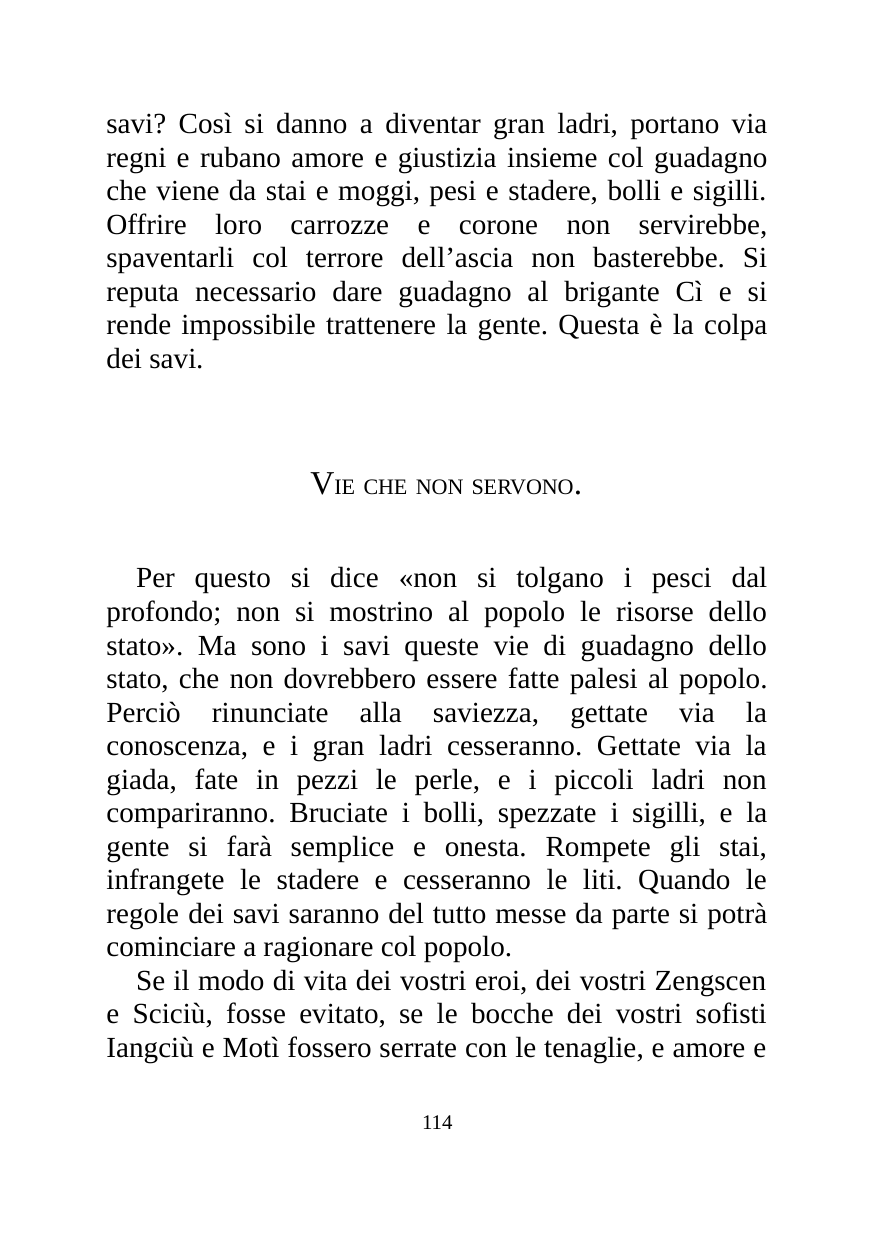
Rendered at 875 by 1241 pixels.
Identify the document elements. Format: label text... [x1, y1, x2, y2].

text Per questo si dice «non si tolgano i pesci dal profondo; non si mostrino al popolo le risorse dello stato». Ma sono i savi queste vie di guadagno dello stato, che non dovrebbero essere fatte palesi al popolo. Perciò rinunciate alla saviezza, gettate via la conoscenza, e i gran ladri cesseranno. Gettate via la giada, fate in pezzi le perle, e i piccoli ladri non compariranno. Bruciate i bolli, spezzate i sigilli, e la gente si farà semplice e onesta. Rompete gli stai, infrangete le stadere e cesseranno le liti. Quando le regole dei savi saranno del tutto messe da parte si potrà cominciare a ragionare col popolo. [106, 561, 768, 963]
subtitle Vie che non servono. [124, 463, 768, 501]
text savi? Così si danno a diventar gran ladri, portano via regni e rubano amore e giustizia insieme col guadagno che viene da stai e moggi, pesi e stadere, bolli e sigilli. Offrire loro carrozze e corone non servirebbe, spaventarli col terrore dell’ascia non basterebbe. Si reputa necessario dare guadagno al brigante Cì e si rende impossibile trattenere la gente. Questa è la colpa dei savi. [106, 106, 768, 374]
text Se il modo di vita dei vostri eroi, dei vostri Zengscen e Sciciù, fosse evitato, se le bocche dei vostri sofisti Iangciù e Motì fossero serrate con le tenaglie, e amore e [106, 963, 768, 1064]
